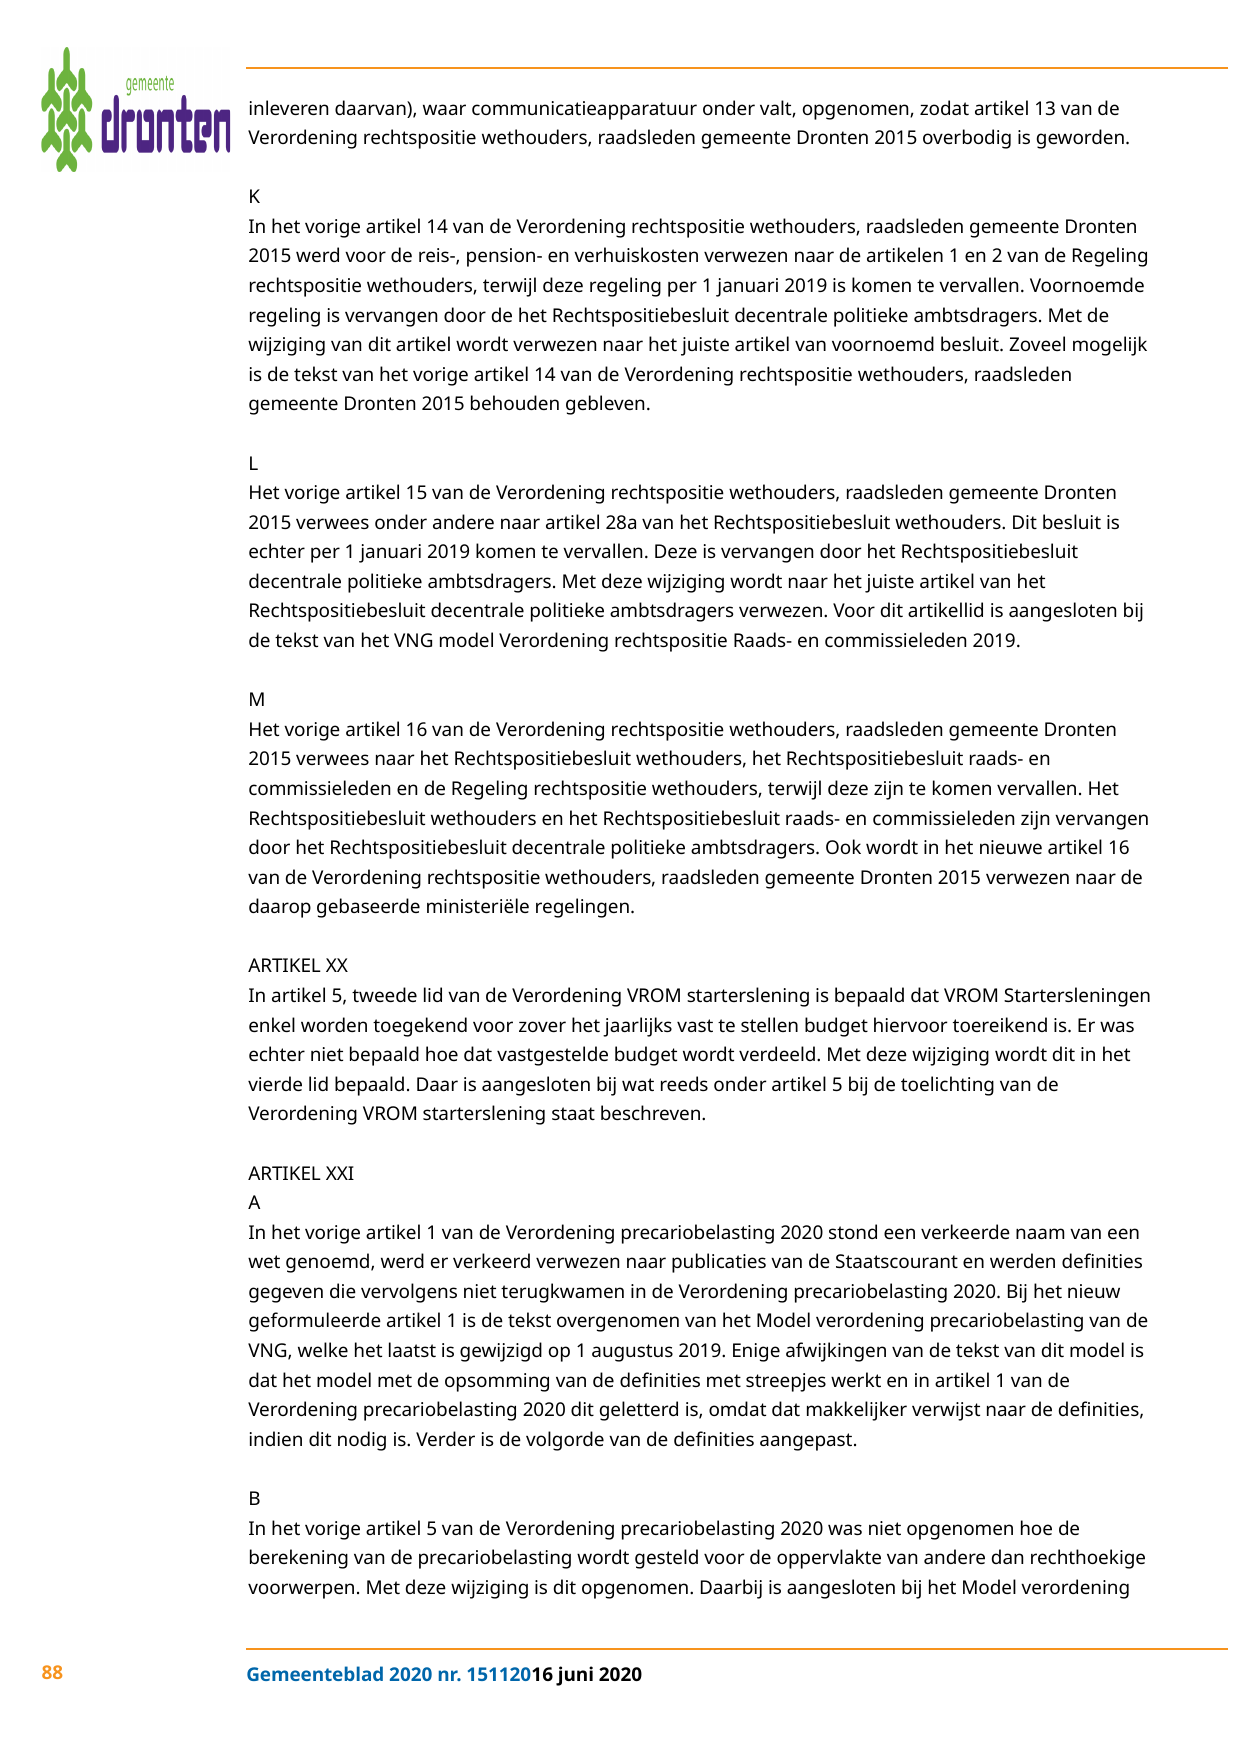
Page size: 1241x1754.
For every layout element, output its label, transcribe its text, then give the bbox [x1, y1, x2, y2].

text Het vorige artikel 16 van de Verordening rechtspositie wethouders, raadsleden gemeente Dronten 2015 verwees naar het Rechtspositiebesluit wethouders, het Rechtspositiebesluit raads- en commissieleden en de Regeling rechtspositie wethouders, terwijl deze zijn te komen vervallen. Het Rechtspositiebesluit wethouders en het Rechtspositiebesluit raads- en commissieleden zijn vervangen door het Rechtspositiebesluit decentrale politieke ambtsdragers. Ook wordt in het nieuwe artikel 16 van de Verordening rechtspositie wethouders, raadsleden gemeente Dronten 2015 verwezen naar de daarop gebaseerde ministeriële regelingen. [248, 716, 1152, 919]
text L [248, 450, 1152, 476]
text In het vorige artikel 1 van de Verordening precariobelasting 2020 stond een verkeerde naam van een wet genoemd, werd er verkeerd verwezen naar publicaties van de Staatscourant en werden definities gegeven die vervolgens niet terugkwamen in de Verordening precariobelasting 2020. Bij het nieuw geformuleerde artikel 1 is de tekst overgenomen van het Model verordening precariobelasting van de VNG, welke het laatst is gewijzigd op 1 augustus 2019. Enige afwijkingen van de tekst van dit model is dat het model met de opsomming van de definities met streepjes werkt en in artikel 1 van de Verordening precariobelasting 2020 dit geletterd is, omdat dat makkelijker verwijst naar de definities, indien dit nodig is. Verder is de volgorde van de definities aangepast. [248, 1219, 1152, 1452]
text A [248, 1189, 1152, 1215]
text M [248, 686, 1152, 712]
text ARTIKEL XX [248, 953, 1152, 978]
text In het vorige artikel 5 van de Verordening precariobelasting 2020 was niet opgenomen hoe de berekening van de precariobelasting wordt gesteld voor de oppervlakte van andere dan rechthoekige voorwerpen. Met deze wijziging is dit opgenomen. Daarbij is aangesloten bij het Model verordening [248, 1515, 1152, 1600]
text ARTIKEL XXI [248, 1160, 1152, 1186]
text In het vorige artikel 14 van de Verordening rechtspositie wethouders, raadsleden gemeente Dronten 2015 werd voor de reis-, pension- en verhuiskosten verwezen naar de artikelen 1 en 2 van de Regeling rechtspositie wethouders, terwijl deze regeling per 1 januari 2019 is komen te vervallen. Voornoemde regeling is vervangen door de het Rechtspositiebesluit decentrale politieke ambtsdragers. Met de wijziging van dit artikel wordt verwezen naar het juiste artikel van voornoemd besluit. Zoveel mogelijk is de tekst van het vorige artikel 14 van de Verordening rechtspositie wethouders, raadsleden gemeente Dronten 2015 behouden gebleven. [248, 213, 1152, 416]
text In artikel 5, tweede lid van de Verordening VROM starterslening is bepaald dat VROM Startersleningen enkel worden toegekend voor zover het jaarlijks vast te stellen budget hiervoor toereikend is. Er was echter niet bepaald hoe dat vastgestelde budget wordt verdeeld. Met deze wijziging wordt dit in het vierde lid bepaald. Daar is aangesloten bij wat reeds onder artikel 5 bij de toelichting van de Verordening VROM starterslening staat beschreven. [248, 982, 1152, 1126]
picture [41, 47, 231, 172]
text K [248, 183, 1152, 209]
text B [248, 1485, 1152, 1511]
text inleveren daarvan), waar communicatieapparatuur onder valt, opgenomen, zodat artikel 13 van de Verordening rechtspositie wethouders, raadsleden gemeente Dronten 2015 overbodig is geworden. [248, 95, 1152, 150]
text Het vorige artikel 15 van de Verordening rechtspositie wethouders, raadsleden gemeente Dronten 2015 verwees onder andere naar artikel 28a van het Rechtspositiebesluit wethouders. Dit besluit is echter per 1 januari 2019 komen te vervallen. Deze is vervangen door het Rechtspositiebesluit decentrale politieke ambtsdragers. Met deze wijziging wordt naar het juiste artikel van het Rechtspositiebesluit decentrale politieke ambtsdragers verwezen. Voor dit artikellid is aangesloten bij de tekst van het VNG model Verordening rechtspositie Raads- en commissieleden 2019. [248, 479, 1152, 653]
